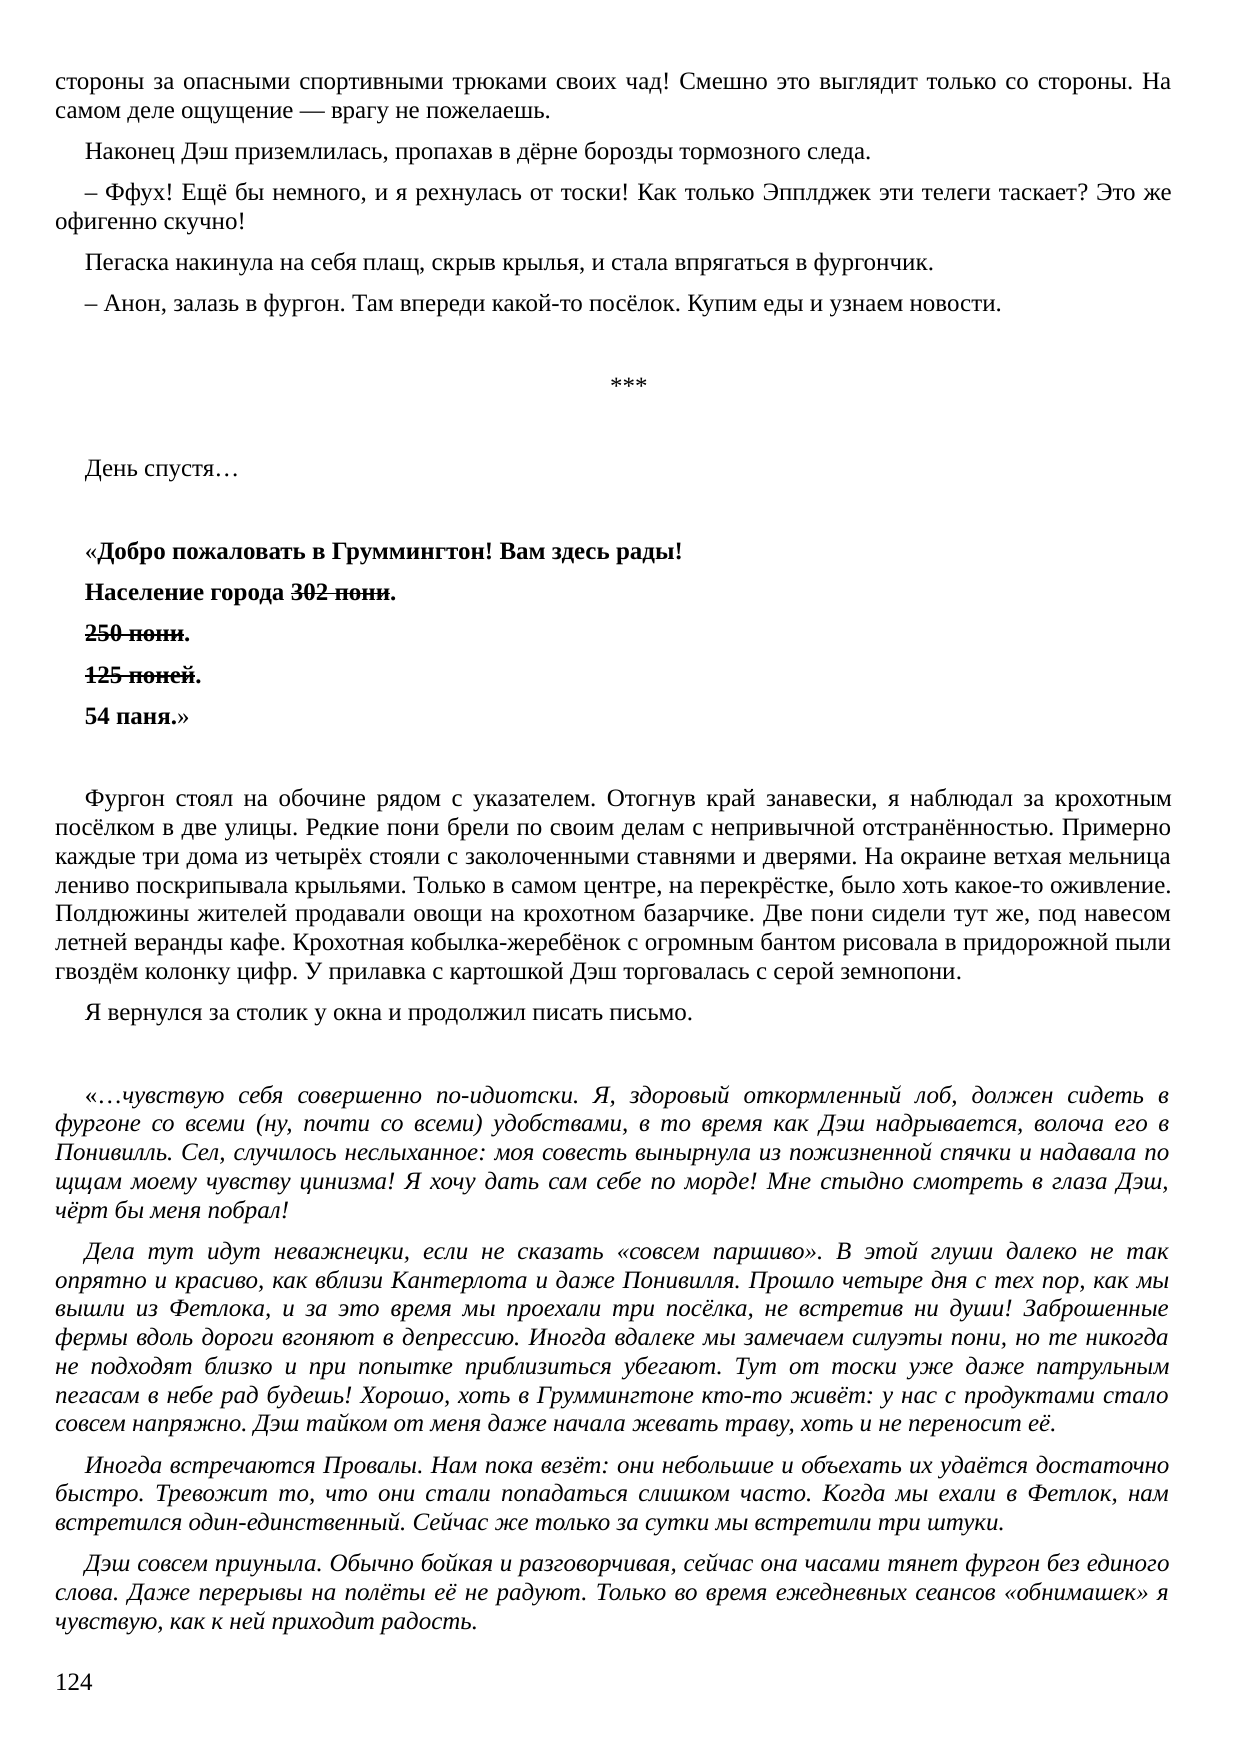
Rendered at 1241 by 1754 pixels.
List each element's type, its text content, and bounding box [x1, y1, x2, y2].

text – Ффух! Ещё бы немного, и я рехнулась от тоски! Как только Эпплджек эти телеги таскает? Это же офигенно скучно! [55, 177, 1173, 235]
text Дэш совсем приуныла. Обычно бойкая и разговорчивая, сейчас она часами тянет фургон без единого слова. Даже перерывы на полёты её не радуют. Только во время ежедневных сеансов «обнимашек» я чувствую, как к ней приходит радость. [55, 1548, 1173, 1635]
text Фургон стоял на обочине рядом с указателем. Отогнув край занавески, я наблюдал за крохотным посёлком в две улицы. Редкие пони брели по своим делам с непривычной отстранённостью. Примерно каждые три дома из четырёх стояли с заколоченными ставнями и дверями. На окраине ветхая мельница лениво поскрипывала крыльями. Только в самом центре, на перекрёстке, было хоть какое-то оживление. Полдюжины жителей продавали овощи на крохотном базарчике. Две пони сидели тут же, под навесом летней веранды кафе. Крохотная кобылка-жеребёнок с огромным бантом рисовала в придорожной пыли гвоздём колонку цифр. У прилавка с картошкой Дэш торговалась с серой земнопони. [55, 783, 1173, 985]
text Я вернулся за столик у окна и продолжил писать письмо. [55, 997, 1173, 1026]
text *** [55, 371, 1173, 400]
text «…чувствую себя совершенно по-идиотски. Я, здоровый откормленный лоб, должен сидеть в фургоне со всеми (ну, почти со всеми) удобствами, в то время как Дэш надрывается, волоча его в Понивилль. Сел, случилось неслыханное: моя совесть вынырнула из пожизненной спячки и надавала по щщам моему чувству цинизма! Я хочу дать сам себе по морде! Мне стыдно смотреть в глаза Дэш, чёрт бы меня побрал! [55, 1080, 1173, 1223]
text День спустя… [55, 453, 1173, 482]
text Наконец Дэш приземлилась, пропахав в дёрне борозды тормозного следа. [55, 136, 1173, 165]
text «Добро пожаловать в Груммингтон! Вам здесь рады! [55, 536, 1173, 565]
text Дела тут идут неважнецки, если не сказать «совсем паршиво». В этой глуши далеко не так опрятно и красиво, как вблизи Кантерлота и даже Понивилля. Прошло четыре дня с тех пор, как мы вышли из Фетлока, и за это время мы проехали три посёлка, не встретив ни души! Заброшенные фермы вдоль дороги вгоняют в депрессию. Иногда вдалеке мы замечаем силуэты пони, но те никогда не подходят близко и при попытке приблизиться убегают. Тут от тоски уже даже патрульным пегасам в небе рад будешь! Хорошо, хоть в Груммингтоне кто-то живёт: у нас с продуктами стало совсем напряжно. Дэш тайком от меня даже начала жевать траву, хоть и не переносит её. [55, 1236, 1173, 1437]
text 250 пони. [55, 618, 1173, 647]
text 54 паня.» [55, 701, 1173, 730]
text Иногда встречаются Провалы. Нам пока везёт: они небольшие и объехать их удаётся достаточно быстро. Тревожит то, что они стали попадаться слишком часто. Когда мы ехали в Фетлок, нам встретился один-единственный. Сейчас же только за сутки мы встретили три штуки. [55, 1450, 1173, 1536]
text 125 поней. [55, 660, 1173, 688]
text Пегаска накинула на себя плащ, скрыв крылья, и стала впрягаться в фургончик. [55, 247, 1173, 276]
text – Анон, залазь в фургон. Там впереди какой-то посёлок. Купим еды и узнаем новости. [55, 288, 1173, 317]
text стороны за опасными спортивными трюками своих чад! Смешно это выглядит только со стороны. На самом деле ощущение — врагу не пожелаешь. [55, 66, 1173, 123]
text Население города 302 пони. [55, 577, 1173, 606]
